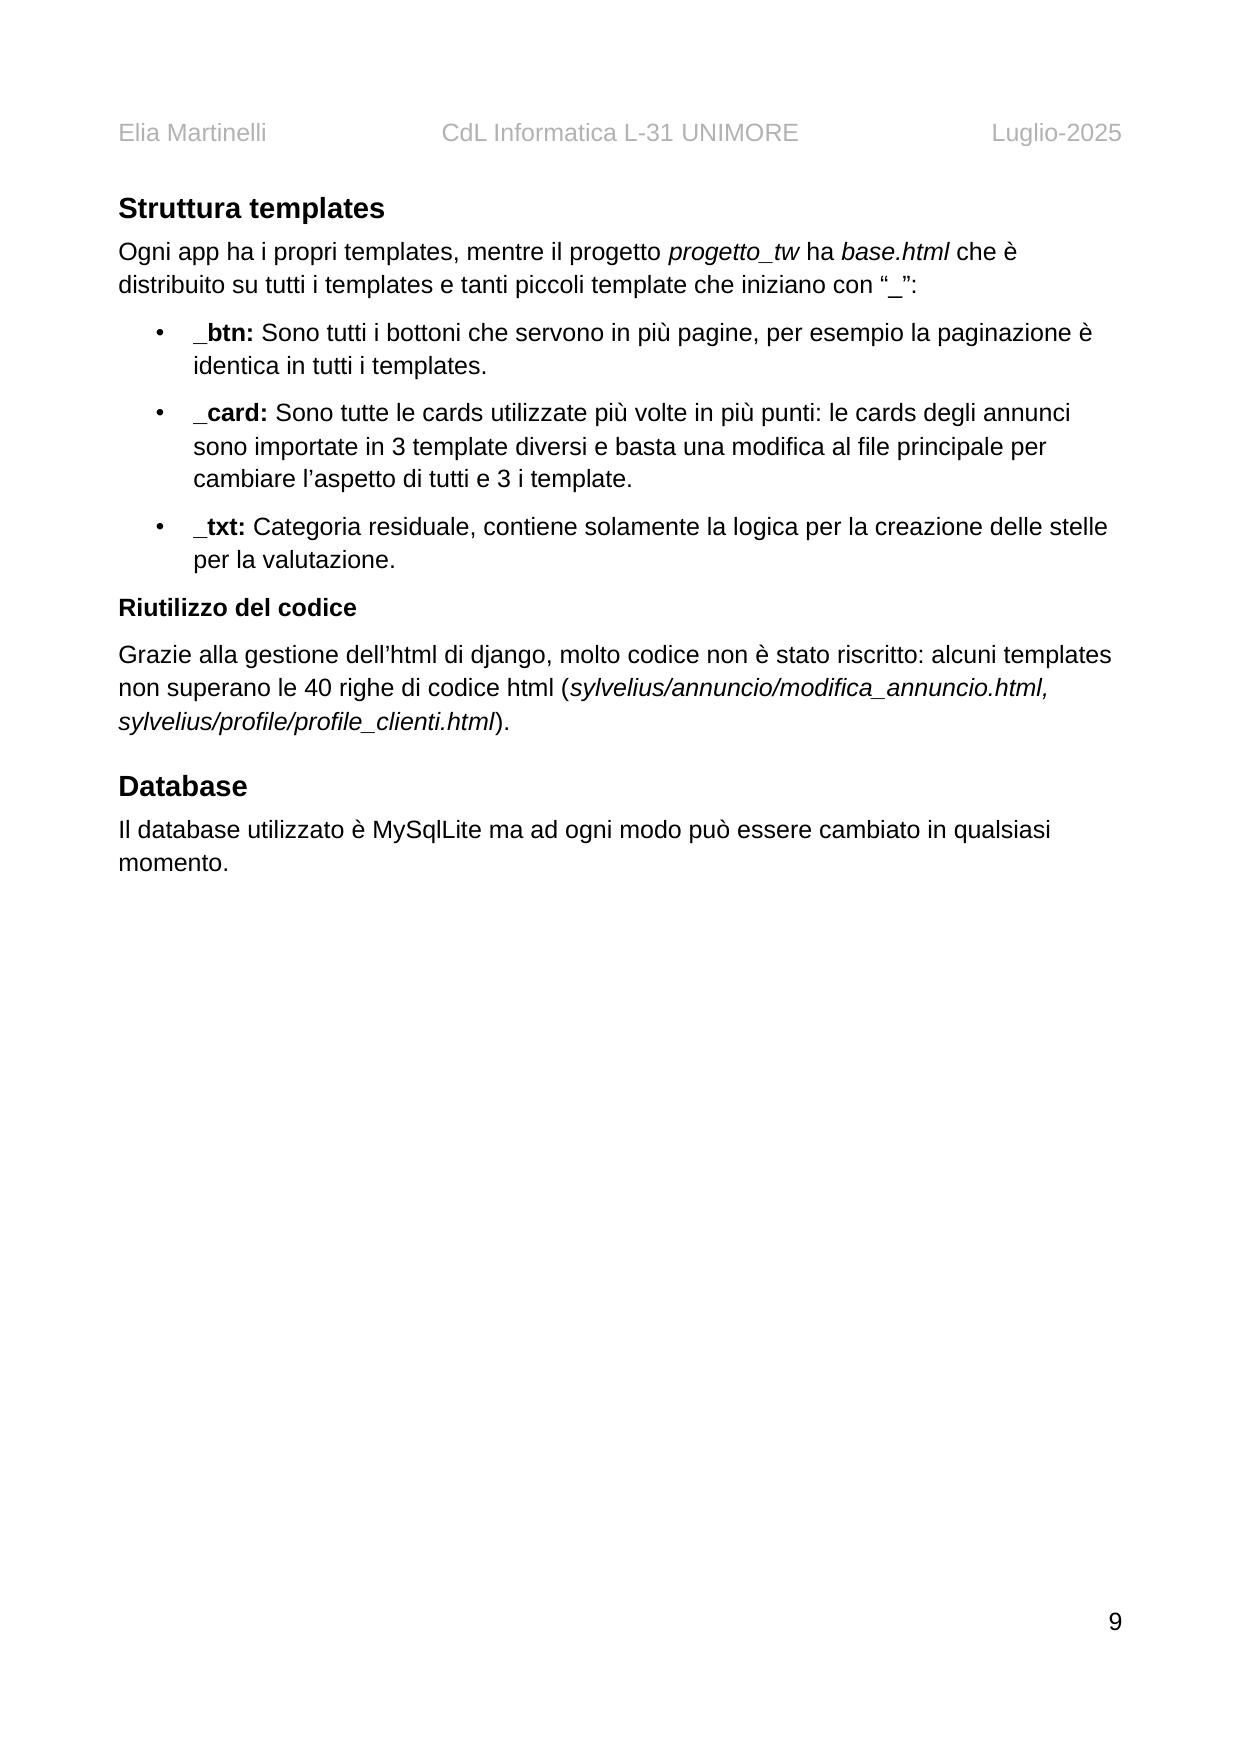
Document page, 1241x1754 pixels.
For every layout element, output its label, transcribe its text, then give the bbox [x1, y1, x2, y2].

list _btn: Sono tutti i bottoni che servono in più pagine, per esempio la paginazione è identica in tutti i templates. [156, 318, 1122, 379]
subtitle Database [118, 769, 1122, 802]
list _txt: Categoria residuale, contiene solamente la logica per la creazione delle stelle per la valutazione. [156, 512, 1122, 574]
text Ogni app ha i propri templates, mentre il progetto progetto_tw ha base.html che è distribuito su tutti i templates e tanti piccoli template che iniziano con “_”: [118, 237, 1122, 299]
text Il database utilizzato è MySqlLite ma ad ogni modo può essere cambiato in qualsiasi momento. [118, 815, 1122, 876]
text Riutilizzo del codice [118, 593, 1122, 622]
list _card:­ Sono tutte le cards utilizzate più volte in più punti: le cards degli annunci sono importate in 3 template diversi e basta una modifica al file principale per cambiare l’aspetto di tutti e 3 i template. [156, 398, 1122, 493]
subtitle Struttura templates [118, 191, 1122, 224]
text Grazie alla gestione dell’html di django, molto codice non è stato riscritto: alcuni templates non superano le 40 righe di codice html (sylvelius/annuncio/modifica_annuncio.html, sylvelius/profile/profile_clienti.html). [118, 640, 1122, 735]
